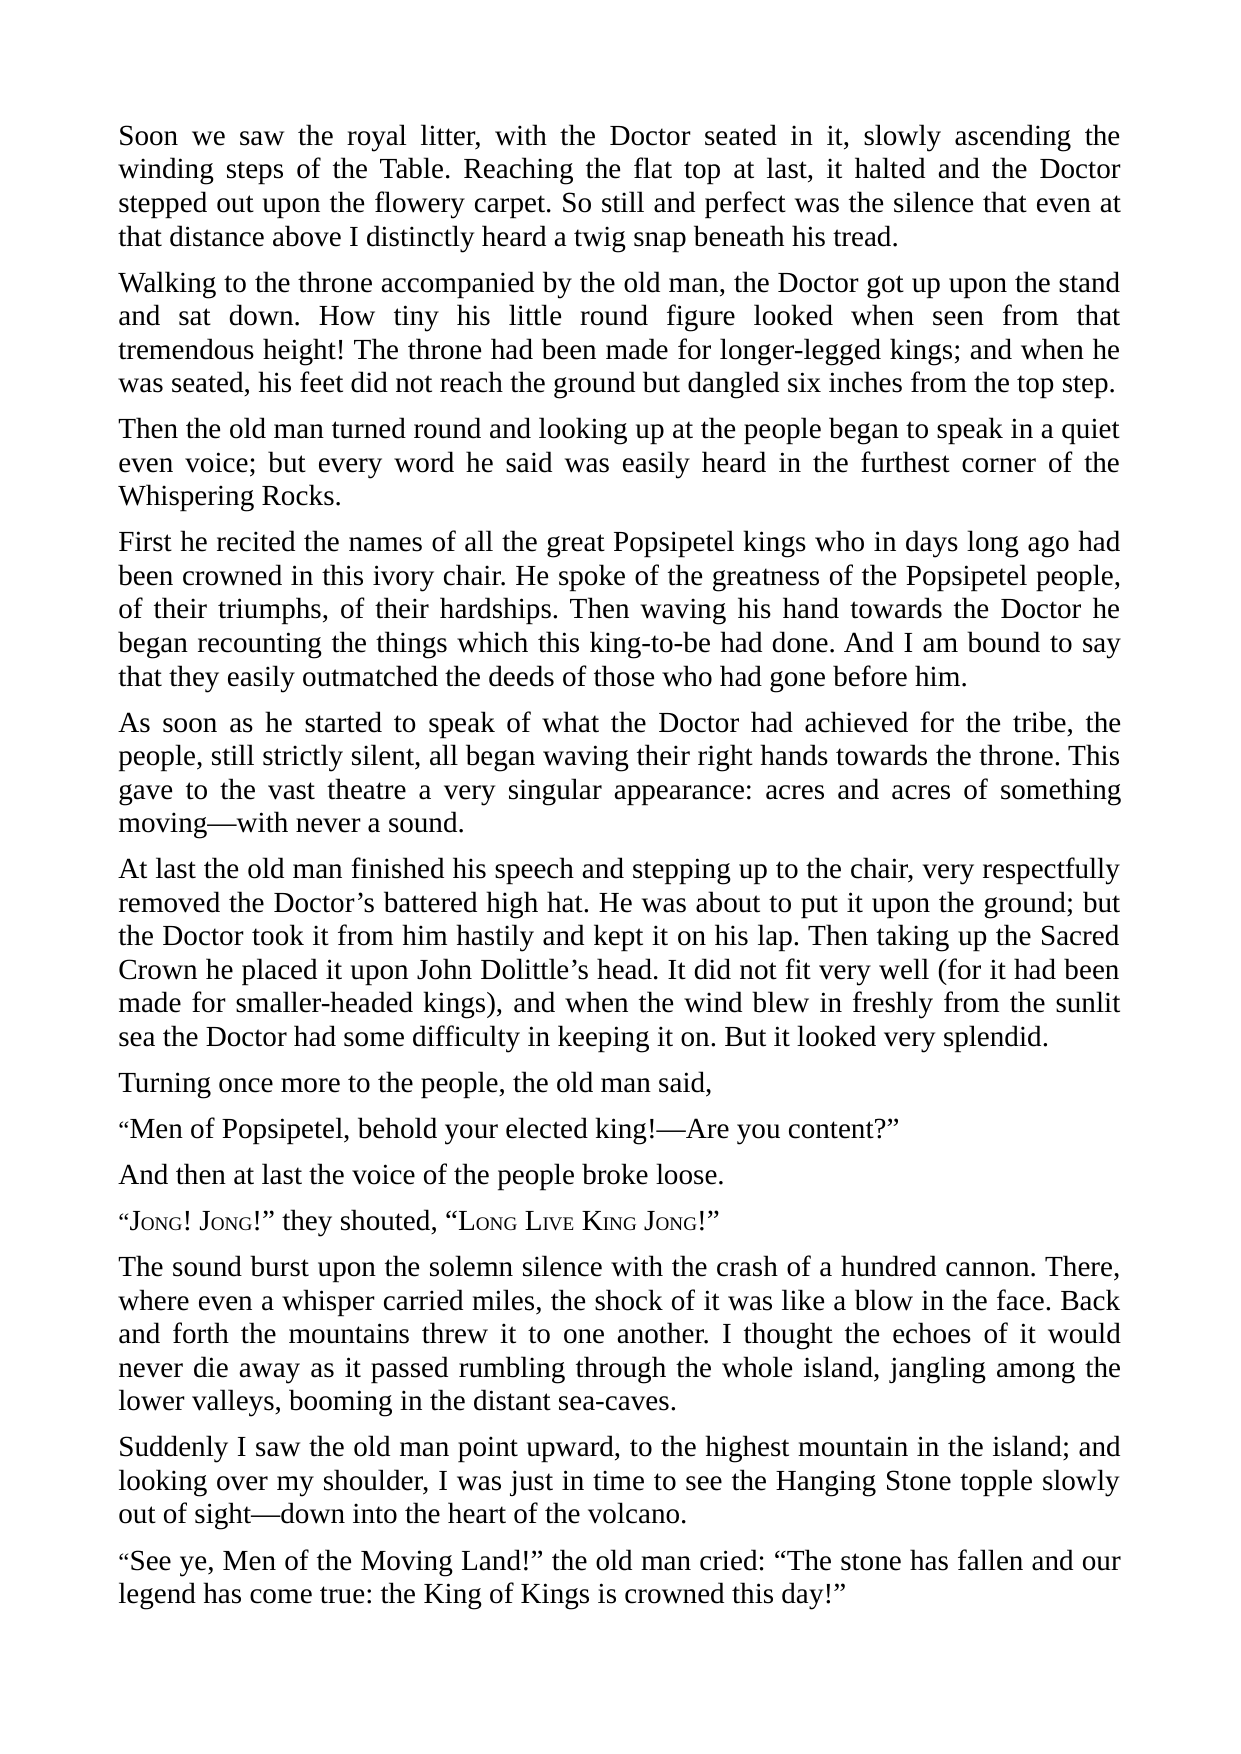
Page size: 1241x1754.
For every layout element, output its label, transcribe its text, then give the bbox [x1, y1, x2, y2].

text Walking to the throne accompanied by the old man, the Doctor got up upon the stand and sat down. How tiny his little round figure looked when seen from that tremendous height! The throne had been made for longer-legged kings; and when he was seated, his feet did not reach the ground but dangled six inches from the top step. [118, 265, 1122, 399]
text The sound burst upon the solemn silence with the crash of a hundred cannon. There, where even a whisper carried miles, the shock of it was like a blow in the face. Back and forth the mountains threw it to one another. I thought the echoes of it would never die away as it passed rumbling through the whole island, jangling among the lower valleys, booming in the distant sea-caves. [118, 1249, 1122, 1417]
text Suddenly I saw the old man point upward, to the highest mountain in the island; and looking over my shoulder, I was just in time to see the Hanging Stone topple slowly out of sight—down into the heart of the volcano. [118, 1429, 1122, 1530]
text At last the old man finished his speech and stepping up to the chair, very respectfully removed the Doctor’s battered high hat. He was about to put it upon the ground; but the Doctor took it from him hastily and kept it on his lap. Then taking up the Sacred Crown he placed it upon John Dolittle’s head. It did not fit very well (for it had been made for smaller-headed kings), and when the wind blew in freshly from the sunlit sea the Doctor had some difficulty in keeping it on. But it looked very splendid. [118, 851, 1122, 1053]
text Turning once more to the people, the old man said, [118, 1065, 1122, 1099]
text “See ye, Men of the Moving Land!” the old man cried: “The stone has fallen and our legend has come true: the King of Kings is crowned this day!” [118, 1543, 1122, 1610]
text First he recited the names of all the great Popsipetel kings who in days long ago had been crowned in this ivory chair. He spoke of the greatness of the Popsipetel people, of their triumphs, of their hardships. Then waving his hand towards the Doctor he began recounting the things which this king-to-be had done. And I am bound to say that they easily outmatched the deeds of those who had gone before him. [118, 524, 1122, 692]
text “Jong! Jong!” they shouted, “Long Live King Jong!” [118, 1203, 1122, 1237]
text Then the old man turned round and looking up at the people began to speak in a quiet even voice; but every word he said was easily heard in the furthest corner of the Whispering Rocks. [118, 411, 1122, 512]
text And then at last the voice of the people broke loose. [118, 1157, 1122, 1191]
text As soon as he started to speak of what the Doctor had achieved for the tribe, the people, still strictly silent, all began waving their right hands towards the throne. This gave to the vast theatre a very singular appearance: acres and acres of something moving—with never a sound. [118, 705, 1122, 839]
text Soon we saw the royal litter, with the Doctor seated in it, slowly ascending the winding steps of the Table. Reaching the flat top at last, it halted and the Doctor stepped out upon the flowery carpet. So still and perfect was the silence that even at that distance above I distinctly heard a twig snap beneath his tread. [118, 118, 1122, 252]
text “Men of Popsipetel, behold your elected king!—Are you content?” [118, 1111, 1122, 1145]
